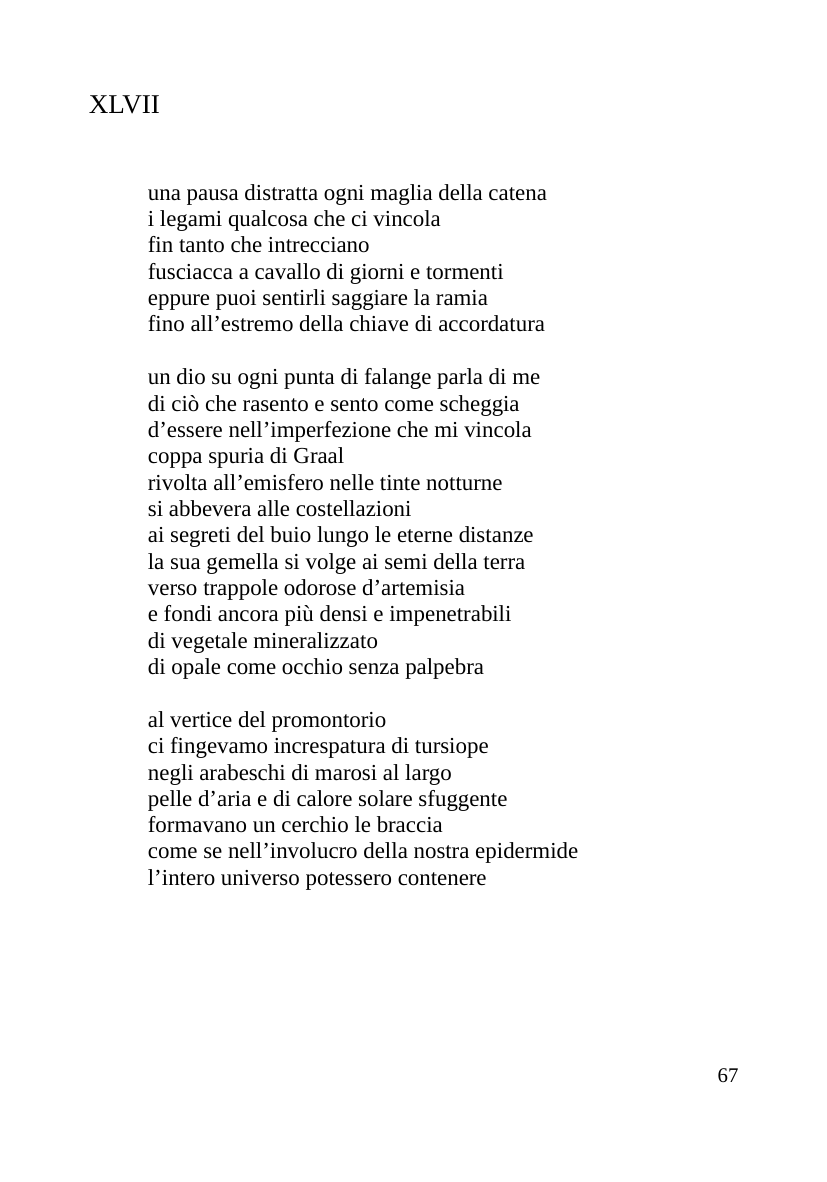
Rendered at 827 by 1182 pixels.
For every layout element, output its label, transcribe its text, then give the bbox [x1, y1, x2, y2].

text la sua gemella si volge ai semi della terra [148, 548, 738, 574]
text come se nell’involucro della nostra epidermide [148, 838, 738, 864]
text verso trappole odorose d’artemisia [148, 574, 738, 600]
text XLVII [88, 88, 738, 120]
text l’intero universo potessero contenere [148, 864, 738, 890]
text rivolta all’emisfero nelle tinte notturne [148, 469, 738, 495]
text eppure puoi sentirli saggiare la ramia [148, 284, 738, 311]
text negli arabeschi di marosi al largo [148, 758, 738, 785]
text ci fingevamo increspatura di tursiope [148, 732, 738, 758]
text si abbevera alle costellazioni [148, 495, 738, 521]
text fino all’estremo della chiave di accordatura [148, 311, 738, 337]
text ai segreti del buio lungo le eterne distanze [148, 521, 738, 548]
text al vertice del promontorio [148, 706, 738, 732]
text coppa spuria di Graal [148, 442, 738, 469]
text d’essere nell’imperfezione che mi vincola [148, 416, 738, 442]
text di opale come occhio senza palpebra [148, 653, 738, 679]
text una pausa distratta ogni maglia della catena [148, 179, 738, 205]
text fin tanto che intrecciano [148, 231, 738, 258]
text e fondi ancora più densi e impenetrabili [148, 600, 738, 627]
text un dio su ogni punta di falange parla di me [148, 363, 738, 389]
text formavano un cerchio le braccia [148, 811, 738, 838]
text i legami qualcosa che ci vincola [148, 205, 738, 231]
text di ciò che rasento e sento come scheggia [148, 389, 738, 416]
text di vegetale mineralizzato [148, 627, 738, 653]
text pelle d’aria e di calore solare sfuggente [148, 785, 738, 811]
text fusciacca a cavallo di giorni e tormenti [148, 258, 738, 284]
